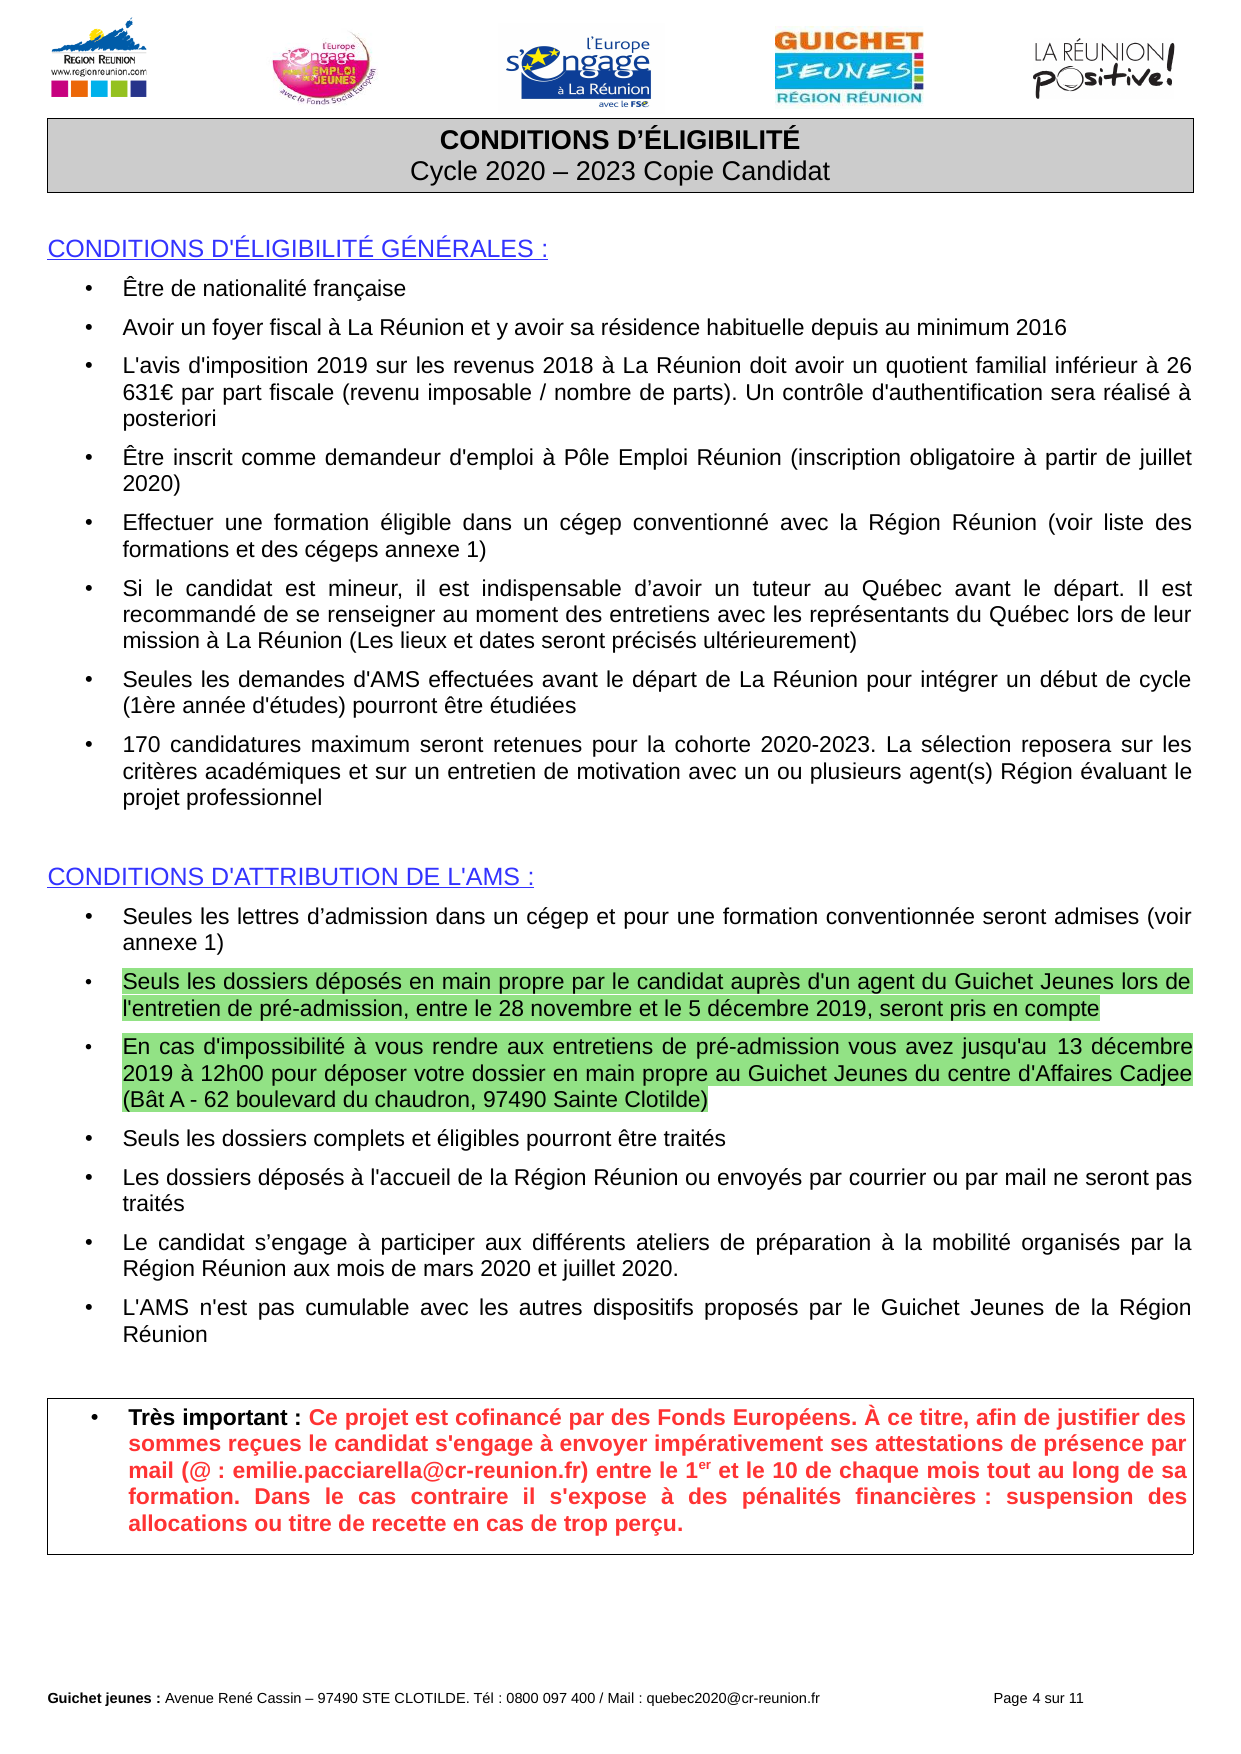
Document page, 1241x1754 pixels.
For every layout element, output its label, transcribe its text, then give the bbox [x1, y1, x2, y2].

list 170 candidatures maximum seront retenues pour la cohorte 2020-2023. La sélection reposera sur les critères académiques et sur un entretien de motivation avec un ou plusieurs agent(s) Région évaluant le projet professionnel [85, 731, 1193, 810]
list En cas d'impossibilité à vous rendre aux entretiens de pré-admission vous avez jusqu'au 13 décembre 2019 à 12h00 pour déposer votre dossier en main propre au Guichet Jeunes du centre d'Affaires Cadjee (Bât A - 62 boulevard du chaudron, 97490 Sainte Clotilde) [85, 1033, 1193, 1112]
picture [866, 63, 892, 78]
list Avoir un foyer fiscal à La Réunion et y avoir sa résidence habituelle depuis au minimum 2016 [85, 314, 1193, 340]
list Seuls les dossiers déposés en main propre par le candidat auprès d'un agent du Guichet Jeunes lors de l'entretien de pré-admission, entre le 28 novembre et le 5 décembre 2019, seront pris en compte [85, 968, 1193, 1021]
picture [260, 15, 379, 106]
text CONDITIONS D'ÉLIGIBILITÉ GÉNÉRALES : [47, 233, 1193, 262]
picture [798, 62, 867, 79]
list Si le candidat est mineur, il est indispensable d’avoir un tuteur au Québec avant le départ. Il est recommandé de se renseigner au moment des entretiens avec les représentants du Québec lors de leur mission à La Réunion (Les lieux et dates seront précisés ultérieurement) [85, 574, 1193, 653]
list Seuls les dossiers complets et éligibles pourront être traités [85, 1125, 1193, 1151]
list Être de nationalité française [85, 275, 1193, 301]
list Être inscrit comme demandeur d'emploi à Pôle Emploi Réunion (inscription obligatoire à partir de juillet 2020) [85, 444, 1193, 497]
picture [498, 23, 666, 114]
picture [1033, 38, 1175, 99]
list L'AMS n'est pas cumulable avec les autres dispositifs proposés par le Guichet Jeunes de la Région Réunion [85, 1294, 1193, 1347]
table_header CONDITIONS D’ÉLIGIBILITÉ Cycle 2020 – 2023 Copie Candidat [48, 119, 1193, 192]
list L'avis d'imposition 2019 sur les revenus 2018 à La Réunion doit avoir un quotient familial inférieur à 26 631€ par part fiscale (revenu imposable / nombre de parts). Un contrôle d'authentification sera réalisé à posteriori [85, 352, 1193, 432]
table_header Très important : Ce projet est cofinancé par des Fonds Européens. À ce titre, afin de justifier des sommes reçues le candidat s'engage à envoyer impérativement ses attestations de présence par mail (@ : emilie.pacciarella@cr-reunion.fr) entre le 1er et le 10 de chaque mois tout au long de sa formation. Dans le cas contraire il s'expose à des pénalités financières : suspension des allocations ou titre de recette en cas de trop perçu. [48, 1399, 1193, 1554]
list Seules les lettres d’admission dans un cégep et pour une formation conventionnée seront admises (voir annexe 1) [85, 903, 1193, 956]
list Les dossiers déposés à l'accueil de la Région Réunion ou envoyés par courrier ou par mail ne seront pas traités [85, 1164, 1193, 1216]
text CONDITIONS D'ATTRIBUTION DE L'AMS : [47, 862, 1193, 890]
picture [51, 17, 147, 97]
list Effectuer une formation éligible dans un cégep conventionné avec la Région Réunion (voir liste des formations et des cégeps annexe 1) [85, 509, 1193, 562]
picture [777, 62, 798, 79]
list Seules les demandes d'AMS effectuées avant le départ de La Réunion pour intégrer un début de cycle (1ère année d'études) pourront être étudiées [85, 666, 1193, 719]
picture [775, 26, 924, 109]
list Le candidat s’engage à participer aux différents ateliers de préparation à la mobilité organisés par la Région Réunion aux mois de mars 2020 et juillet 2020. [85, 1229, 1193, 1282]
